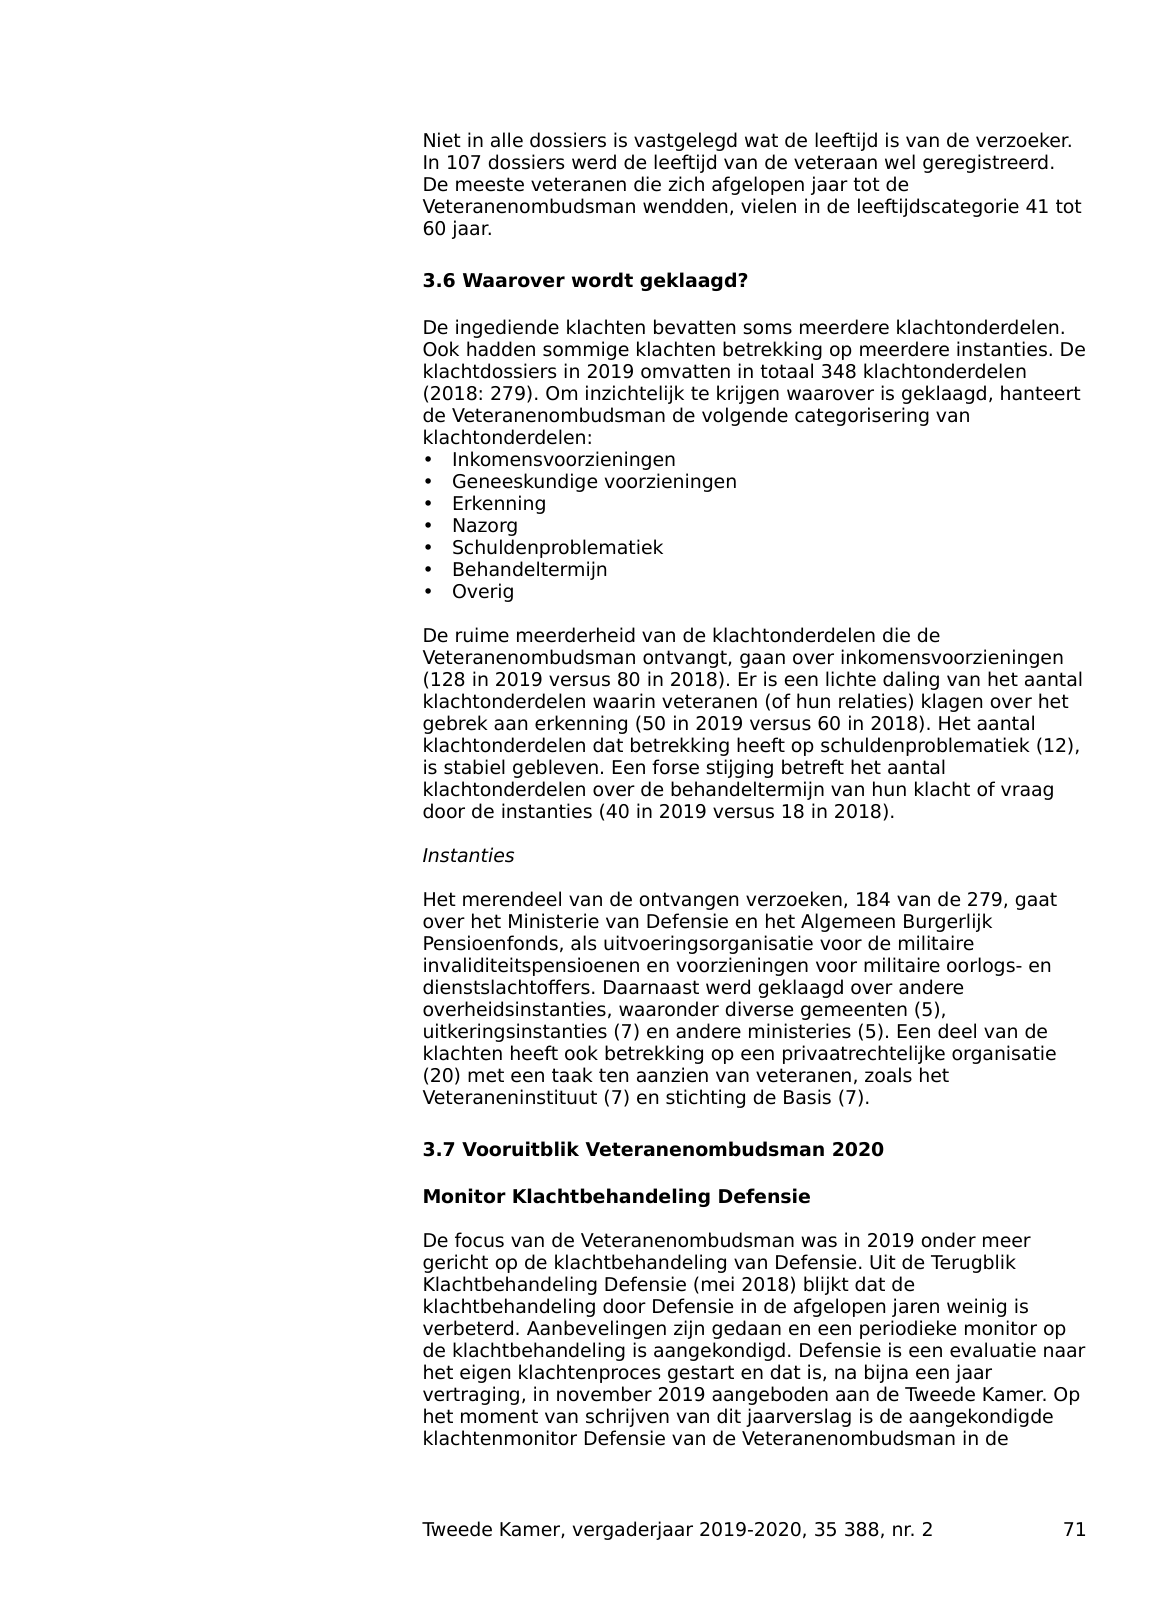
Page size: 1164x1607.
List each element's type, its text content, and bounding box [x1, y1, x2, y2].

text • Inkomensvoorzieningen [422, 449, 1087, 471]
text De ingediende klachten bevatten soms meerdere klachtonderdelen. Ook hadden sommige klachten betrekking op meerdere instanties. De klachtdossiers in 2019 omvatten in totaal 348 klachtonderdelen (2018: 279). Om inzichtelijk te krijgen waarover is geklaagd, hanteert de Veteranenombudsman de volgende categorisering van klachtonderdelen: [422, 317, 1087, 449]
subtitle 3.7 Vooruitblik Veteranenombudsman 2020 [422, 1139, 1087, 1161]
subtitle Monitor Klachtbehandeling Defensie [422, 1186, 1087, 1208]
text Niet in alle dossiers is vastgelegd wat de leeftijd is van de verzoeker. In 107 dossiers werd de leeftijd van de veteraan wel geregistreerd. De meeste veteranen die zich afgelopen jaar tot de Veteranenombudsman wendden, vielen in de leeftijdscategorie 41 tot 60 jaar. [422, 130, 1087, 240]
text • Nazorg [422, 514, 1087, 537]
text • Overig [422, 581, 1087, 602]
text • Erkenning [422, 493, 1087, 514]
text Het merendeel van de ontvangen verzoeken, 184 van de 279, gaat over het Ministerie van Defensie en het Algemeen Burgerlijk Pensioenfonds, als uitvoeringsorganisatie voor de militaire invaliditeitspensioenen en voorzieningen voor militaire oorlogs- en dienstslachtoffers. Daarnaast werd geklaagd over andere overheidsinstanties, waaronder diverse gemeenten (5), uitkeringsinstanties (7) en andere ministeries (5). Een deel van de klachten heeft ook betrekking op een privaatrechtelijke organisatie (20) met een taak ten aanzien van veteranen, zoals het Veteraneninstituut (7) en stichting de Basis (7). [422, 889, 1087, 1109]
text • Behandeltermijn [422, 558, 1087, 581]
subtitle Instanties [422, 845, 1087, 867]
text • Schuldenproblematiek [422, 537, 1087, 558]
text • Geneeskundige voorzieningen [422, 471, 1087, 493]
text De focus van de Veteranenombudsman was in 2019 onder meer gericht op de klachtbehandeling van Defensie. Uit de Terugblik Klachtbehandeling Defensie (mei 2018) blijkt dat de klachtbehandeling door Defensie in de afgelopen jaren weinig is verbeterd. Aanbevelingen zijn gedaan en een periodieke monitor op de klachtbehandeling is aangekondigd. Defensie is een evaluatie naar het eigen klachtenproces gestart en dat is, na bijna een jaar vertraging, in november 2019 aangeboden aan de Tweede Kamer. Op het moment van schrijven van dit jaarverslag is de aangekondigde klachtenmonitor Defensie van de Veteranenombudsman in de [422, 1230, 1087, 1449]
text De ruime meerderheid van de klachtonderdelen die de Veteranenombudsman ontvangt, gaan over inkomensvoorzieningen (128 in 2019 versus 80 in 2018). Er is een lichte daling van het aantal klachtonderdelen waarin veteranen (of hun relaties) klagen over het gebrek aan erkenning (50 in 2019 versus 60 in 2018). Het aantal klachtonderdelen dat betrekking heeft op schuldenproblematiek (12), is stabiel gebleven. Een forse stijging betreft het aantal klachtonderdelen over de behandeltermijn van hun klacht of vraag door de instanties (40 in 2019 versus 18 in 2018). [422, 625, 1087, 822]
subtitle 3.6 Waarover wordt geklaagd? [422, 270, 1087, 292]
